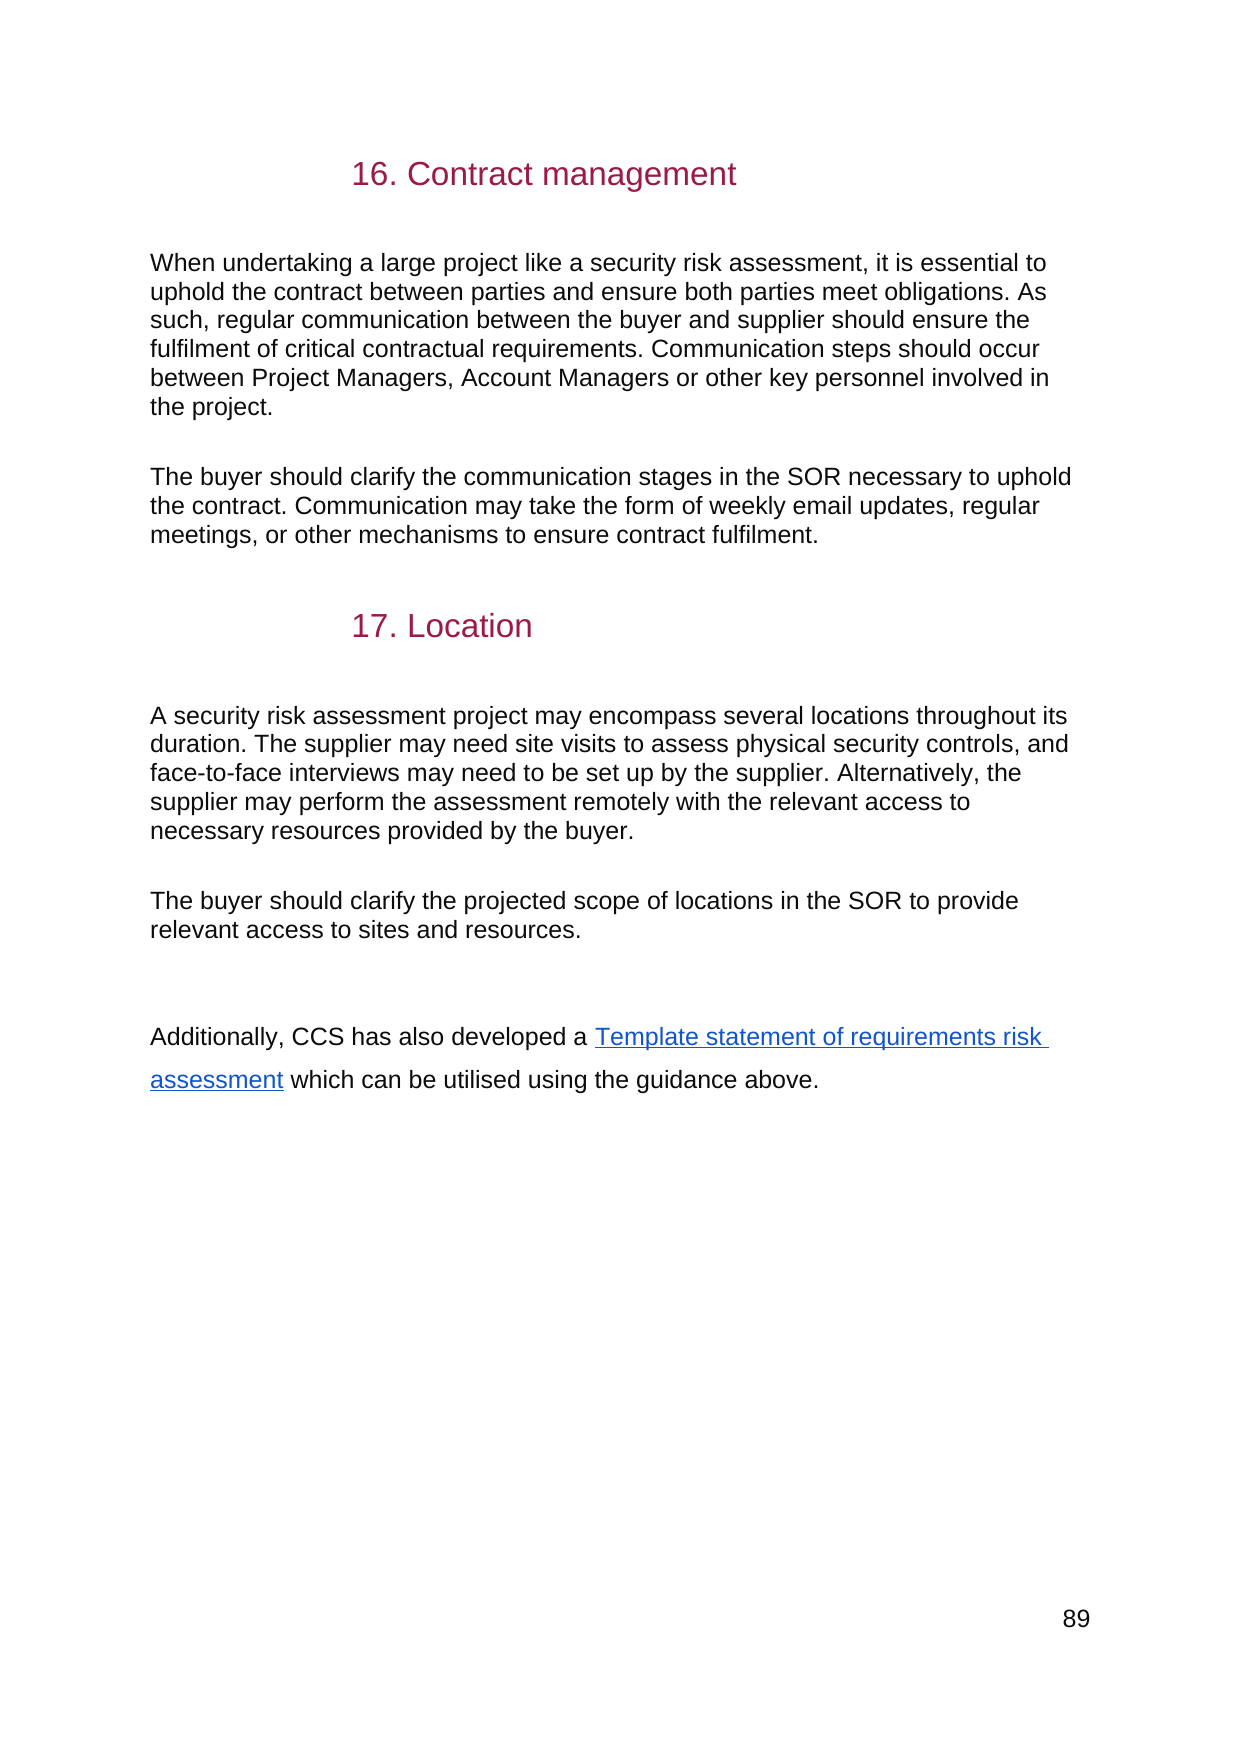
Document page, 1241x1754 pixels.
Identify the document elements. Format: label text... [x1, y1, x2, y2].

text The buyer should clarify the projected scope of locations in the SOR to provide relevant access to sites and resources. [150, 886, 1090, 943]
text When undertaking a large project like a security risk assessment, it is essential to uphold the contract between parties and ensure both parties meet obligations. As such, regular communication between the buyer and supplier should ensure the fulfilment of critical contractual requirements. Communication steps should occur between Project Managers, Account Managers or other key personnel involved in the project. [150, 248, 1090, 421]
subtitle 16. Contract management [150, 150, 1090, 193]
text Additionally, CCS has also developed a Template statement of requirements risk assessment which can be utilised using the guidance above. [150, 1022, 1090, 1094]
text The buyer should clarify the communication stages in the SOR necessary to uphold the contract. Communication may take the form of weekly email updates, regular meetings, or other mechanisms to ensure contract fulfilment. [150, 462, 1090, 548]
text A security risk assessment project may encompass several locations throughout its duration. The supplier may need site visits to assess physical security controls, and face-to-face interviews may need to be set up by the supplier. Alternatively, the supplier may perform the assessment remotely with the relevant access to necessary resources provided by the buyer. [150, 701, 1090, 844]
subtitle 17. Location [150, 603, 1090, 646]
